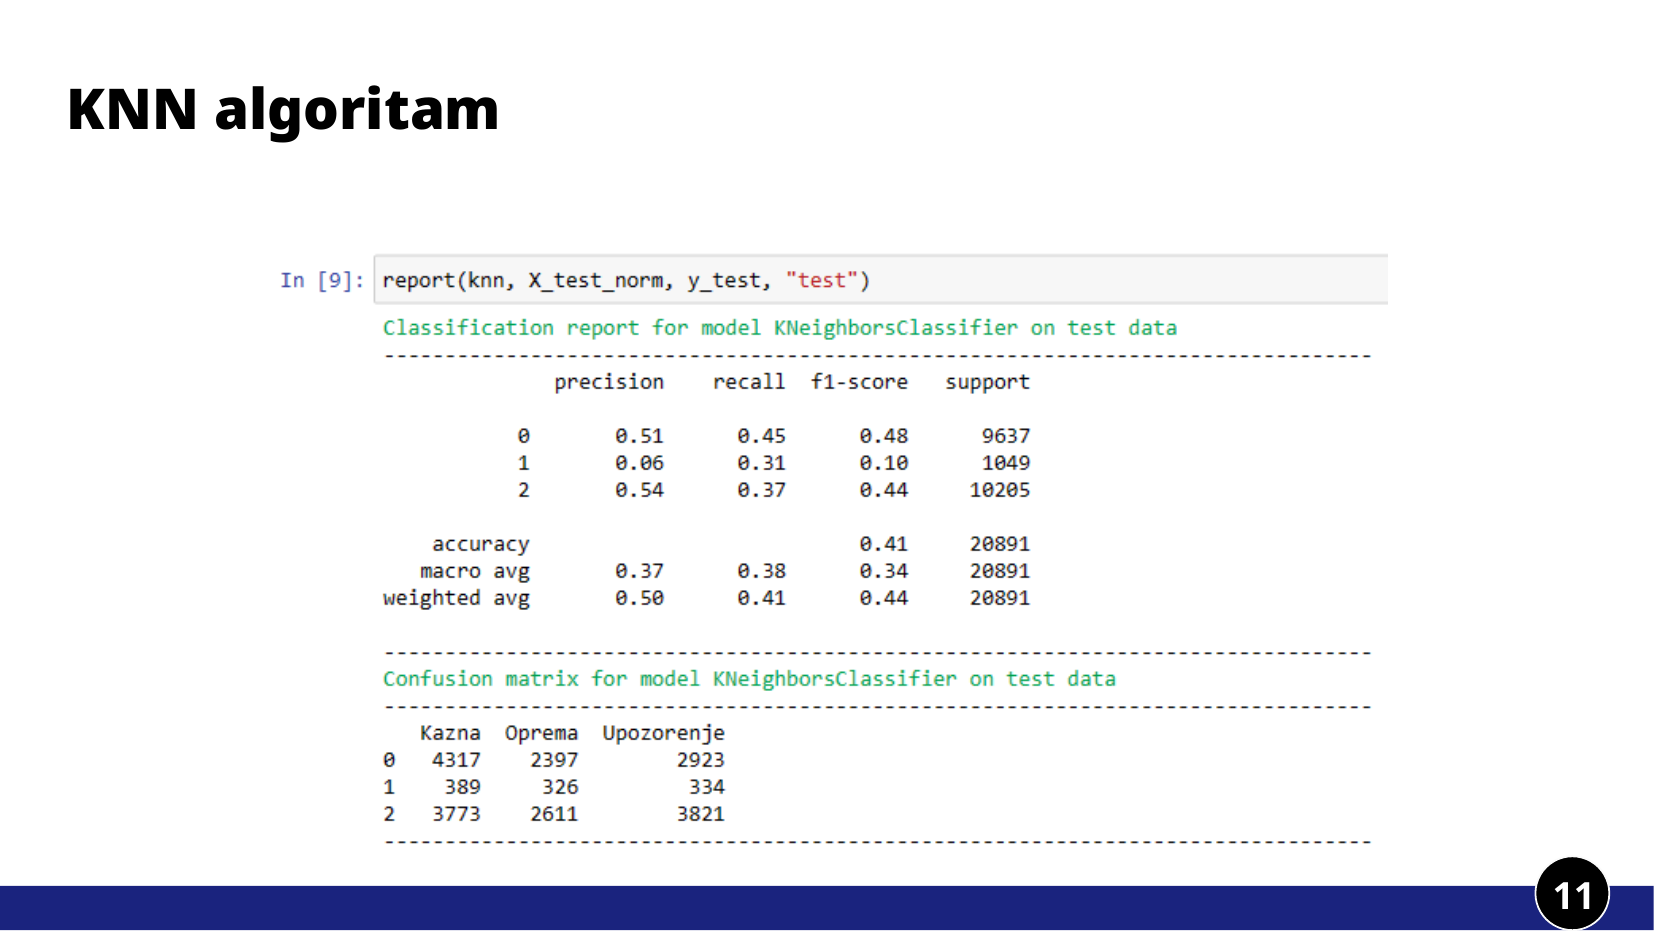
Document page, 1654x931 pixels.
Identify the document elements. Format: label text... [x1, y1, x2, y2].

picture [266, 243, 1388, 864]
title KNN algoritam [66, 48, 1603, 168]
